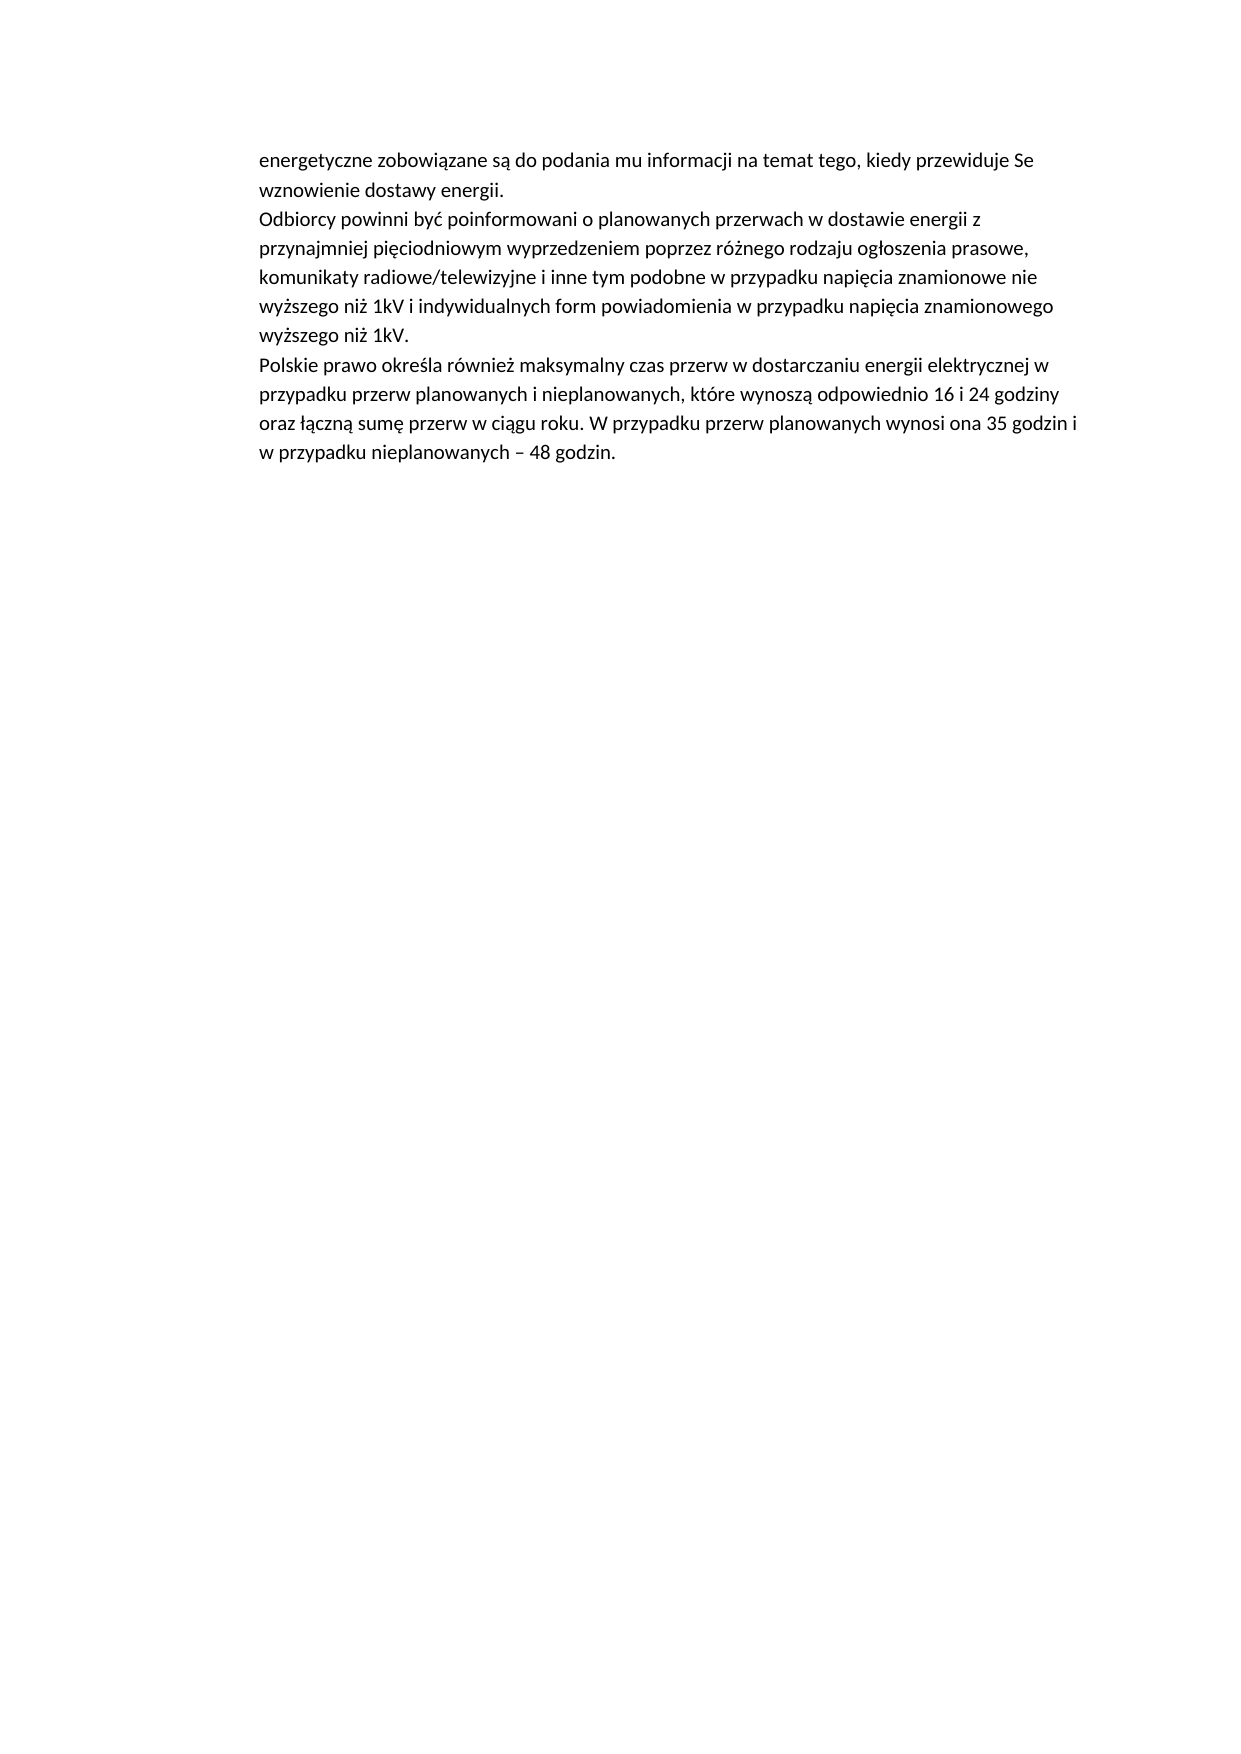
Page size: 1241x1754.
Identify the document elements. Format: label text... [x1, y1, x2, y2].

text energetyczne zobowiązane są do podania mu informacji na temat tego, kiedy przewiduje Se wznowienie dostawy energii. Odbiorcy powinni być poinformowani o planowanych przerwach w dostawie energii z przynajmniej pięciodniowym wyprzedzeniem poprzez różnego rodzaju ogłoszenia prasowe, komunikaty radiowe/telewizyjne i inne tym podobne w przypadku napięcia znamionowe nie wyższego niż 1kV i indywidualnych form powiadomienia w przypadku napięcia znamionowego wyższego niż 1kV. Polskie prawo określa również maksymalny czas przerw w dostarczaniu energii elektrycznej w przypadku przerw planowanych i nieplanowanych, które wynoszą odpowiednio 16 i 24 godziny oraz łączną sumę przerw w ciągu roku. W przypadku przerw planowanych wynosi ona 35 godzin i w przypadku nieplanowanych – 48 godzin. [259, 148, 1093, 465]
